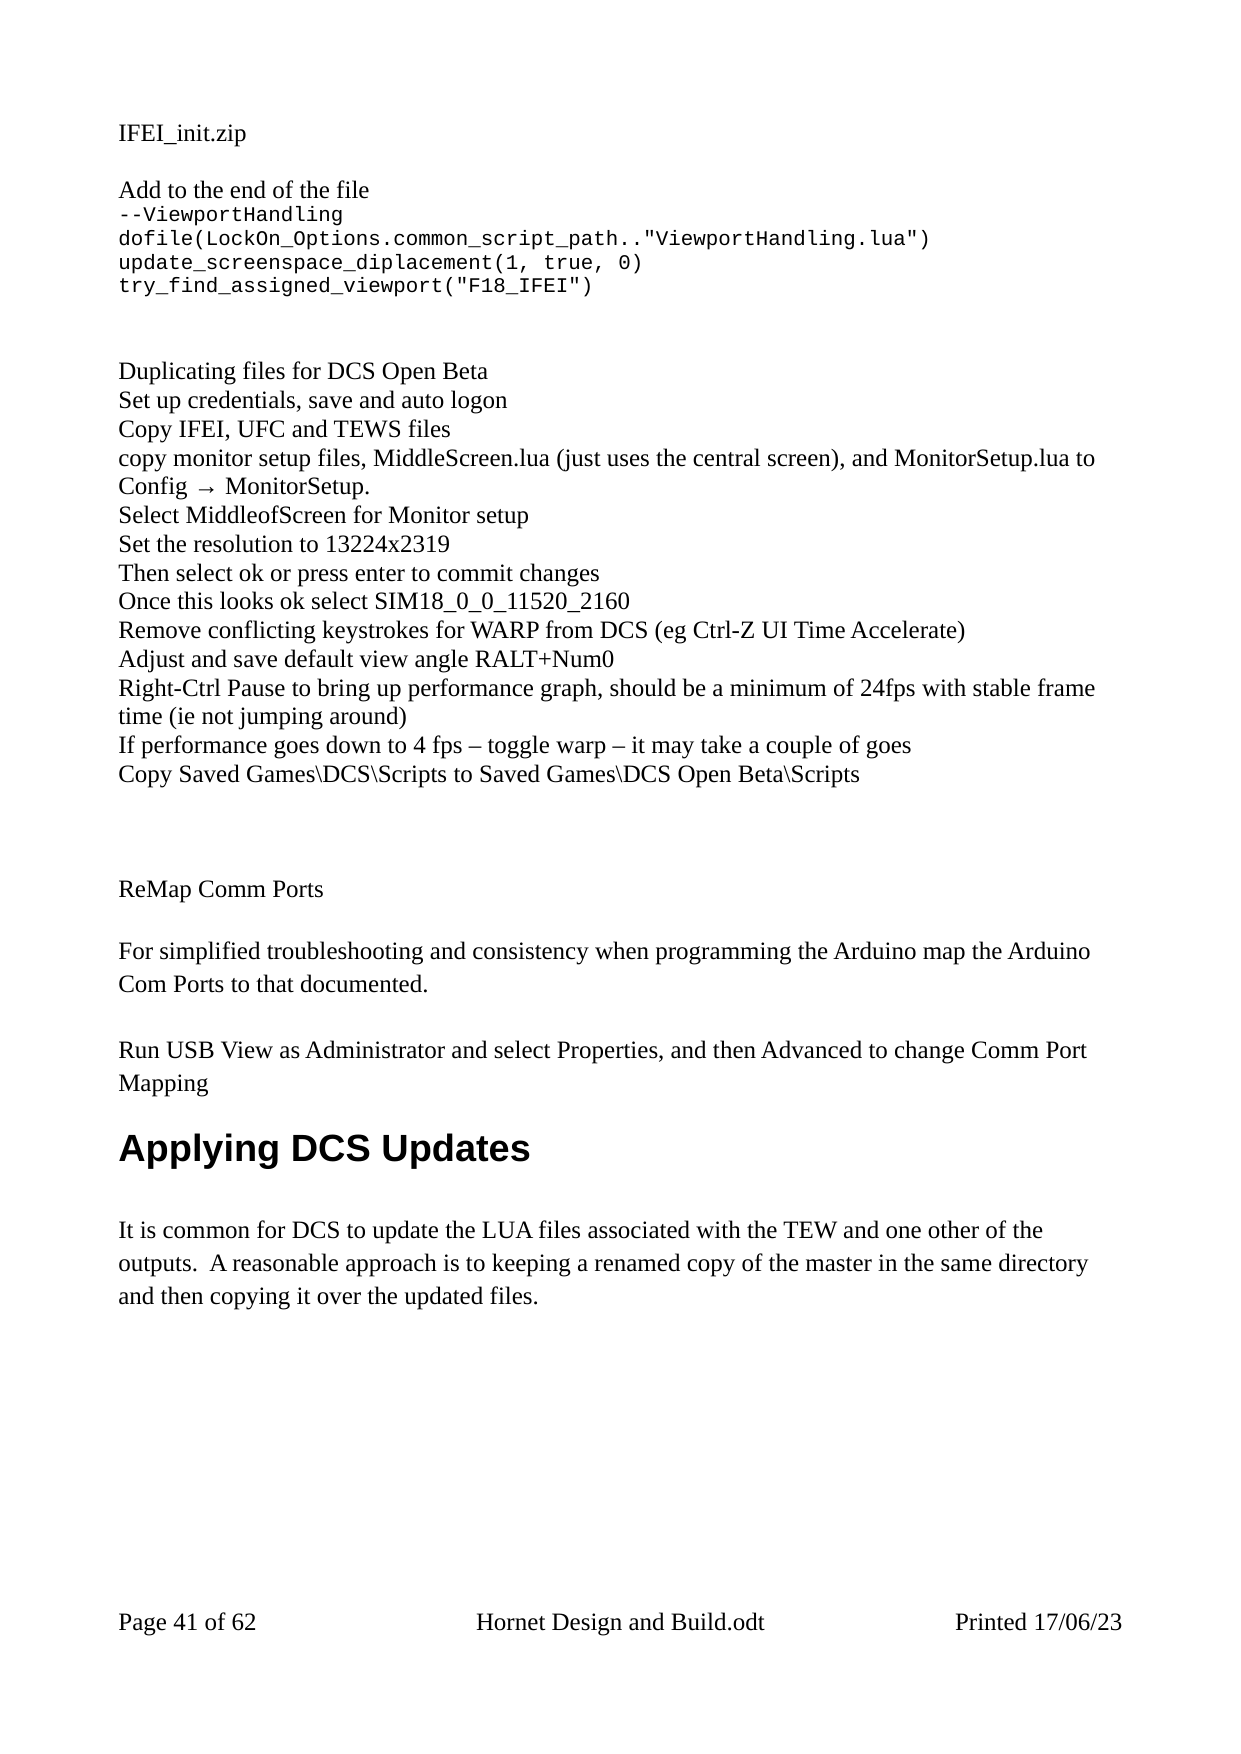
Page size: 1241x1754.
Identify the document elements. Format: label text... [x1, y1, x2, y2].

text For simplified troubleshooting and consistency when programming the Arduino map the Arduino Com Ports to that documented. [118, 936, 1122, 997]
text copy monitor setup files, MiddleScreen.lua (just uses the central screen), and MonitorSetup.lua to Config → MonitorSetup. [118, 443, 1122, 500]
text If performance goes down to 4 fps – toggle warp – it may take a couple of goes [118, 730, 1122, 759]
text Set up credentials, save and auto logon [118, 385, 1122, 414]
text Select MiddleofScreen for Monitor setup [118, 500, 1122, 529]
subtitle Applying DCS Updates [118, 1126, 1122, 1169]
text Right-Ctrl Pause to bring up performance graph, should be a minimum of 24fps with stable frame time (ie not jumping around) [118, 673, 1122, 730]
text ReMap Comm Ports [118, 874, 1122, 903]
text It is common for DCS to update the LUA files associated with the TEW and one other of the outputs. A reasonable approach is to keeping a renamed copy of the master in the same directory and then copying it over the updated files. [118, 1215, 1122, 1310]
text Set the resolution to 13224x2319 [118, 529, 1122, 558]
text Copy Saved Games\DCS\Scripts to Saved Games\DCS Open Beta\Scripts [118, 759, 1122, 788]
text Run USB View as Administrator and select Properties, and then Advanced to change Comm Port Mapping [118, 1035, 1122, 1097]
text Adjust and save default view angle RALT+Num0 [118, 644, 1122, 673]
text dofile(LockOn_Options.common_script_path.."ViewportHandling.lua") [118, 228, 1122, 252]
text --ViewportHandling [118, 204, 1122, 228]
text IFEI_init.zip [118, 118, 1122, 147]
text Once this looks ok select SIM18_0_0_11520_2160 [118, 586, 1122, 615]
text Remove conflicting keystrokes for WARP from DCS (eg Ctrl-Z UI Time Accelerate) [118, 615, 1122, 644]
text update_screenspace_diplacement(1, true, 0) [118, 252, 1122, 275]
text Then select ok or press enter to commit changes [118, 558, 1122, 586]
text try_find_assigned_viewport("F18_IFEI") [118, 275, 1122, 299]
text Add to the end of the file [118, 176, 1122, 204]
text Duplicating files for DCS Open Beta [118, 356, 1122, 385]
text Copy IFEI, UFC and TEWS files [118, 414, 1122, 443]
